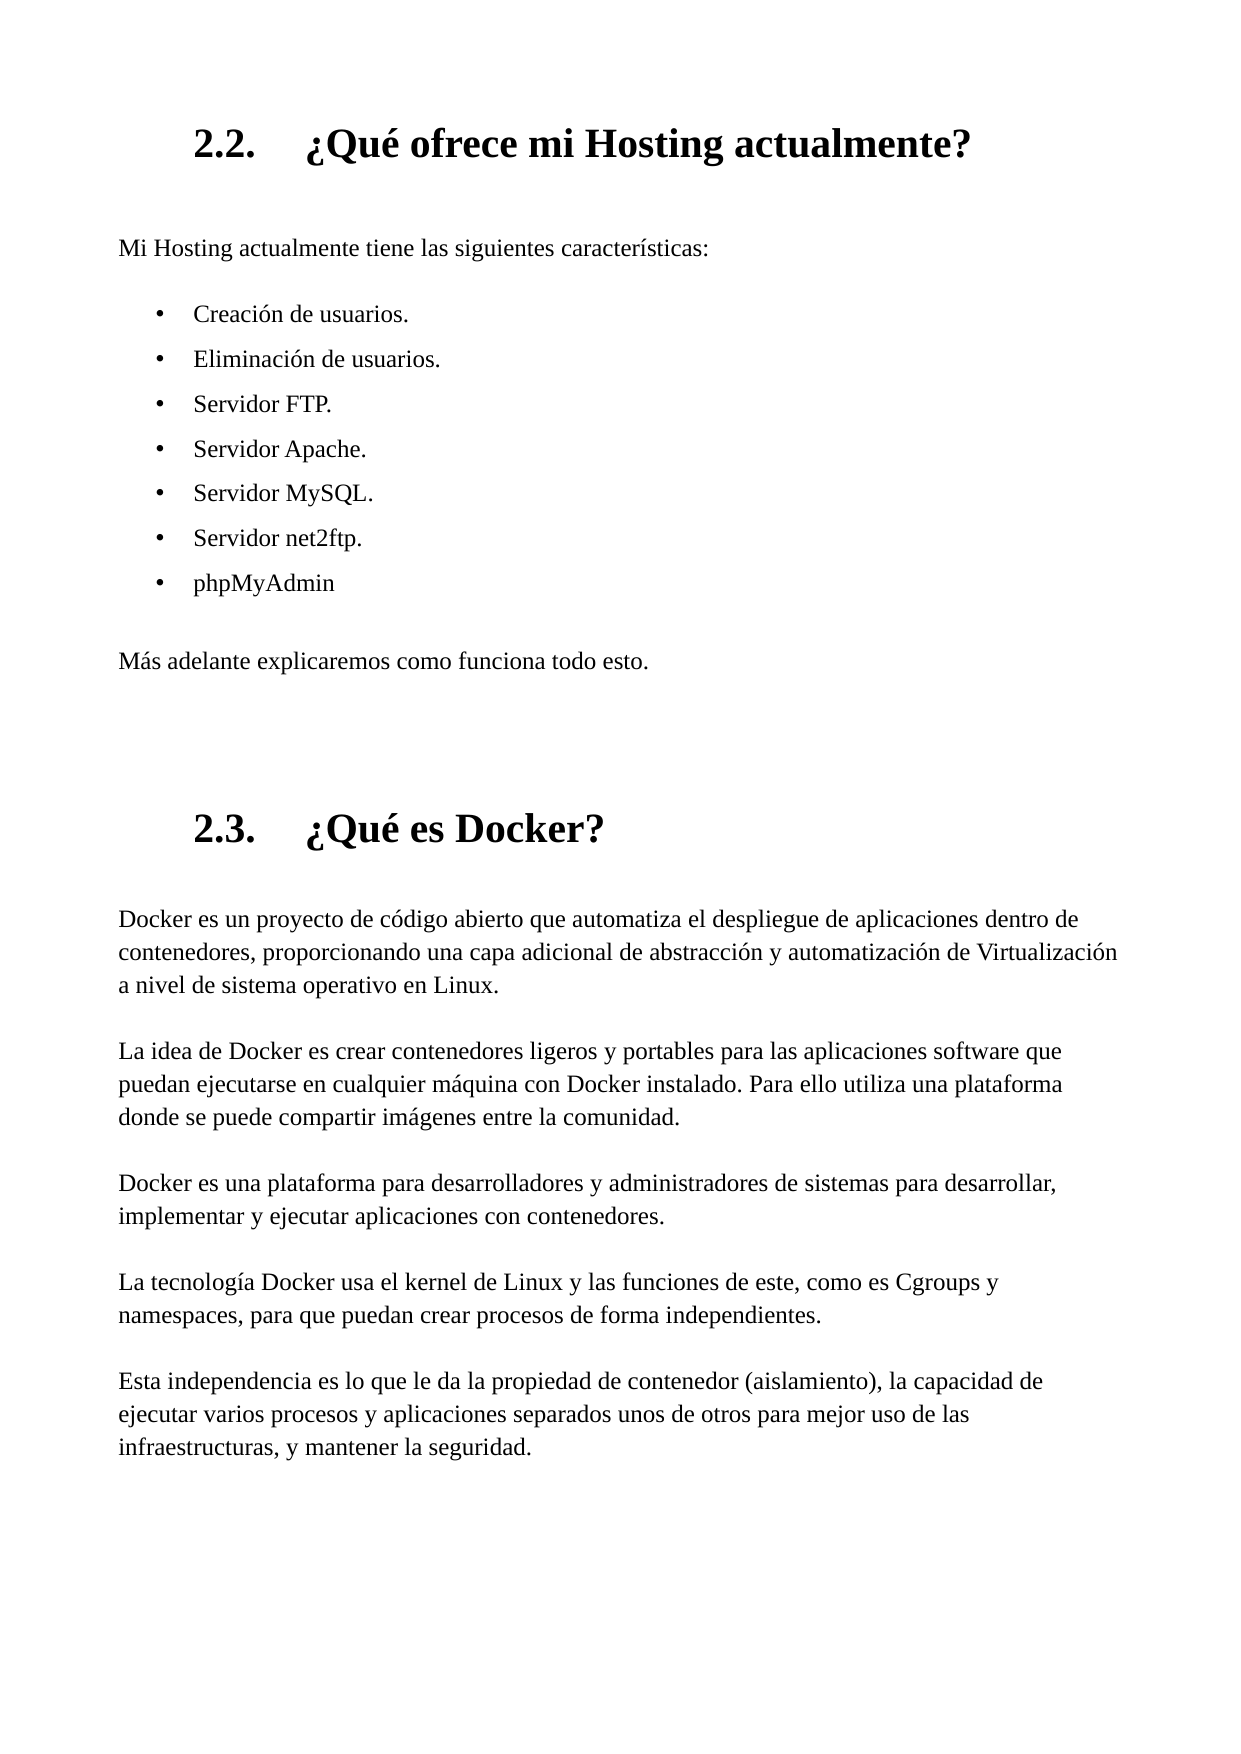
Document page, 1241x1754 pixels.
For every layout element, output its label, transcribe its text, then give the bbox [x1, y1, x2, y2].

subtitle ¿Qué es Docker? [193, 803, 1122, 851]
text Docker es un proyecto de código abierto que automatiza el despliegue de aplicaciones dentro de contenedores, proporcionando una capa adicional de abstracción y automatización de Virtualización a nivel de sistema operativo en Linux. [118, 904, 1122, 998]
list Servidor Apache. [156, 434, 1122, 462]
text Docker es una plataforma para desarrolladores y administradores de sistemas para desarrollar, implementar y ejecutar aplicaciones con contenedores. [118, 1168, 1122, 1229]
text Más adelante explicaremos como funciona todo esto. [118, 646, 1122, 675]
subtitle ¿Qué ofrece mi Hosting actualmente? [193, 118, 1122, 166]
text Esta independencia es lo que le da la propiedad de contenedor (aislamiento), la capacidad de ejecutar varios procesos y aplicaciones separados unos de otros para mejor uso de las infraestructuras, y mantener la seguridad. [118, 1366, 1122, 1461]
list Servidor FTP. [156, 389, 1122, 418]
list Servidor MySQL. [156, 478, 1122, 507]
text La tecnología Docker usa el kernel de Linux y las funciones de este, como es Cgroups y namespaces, para que puedan crear procesos de forma independientes. [118, 1267, 1122, 1329]
list Servidor net2ftp. [156, 523, 1122, 552]
list Creación de usuarios. [156, 299, 1122, 328]
text La idea de Docker es crear contenedores ligeros y portables para las aplicaciones software que puedan ejecutarse en cualquier máquina con Docker instalado. Para ello utiliza una plataforma donde se puede compartir imágenes entre la comunidad. [118, 1036, 1122, 1131]
list phpMyAdmin [156, 568, 1122, 597]
text Mi Hosting actualmente tiene las siguientes características: [118, 233, 1122, 262]
list Eliminación de usuarios. [156, 344, 1122, 373]
